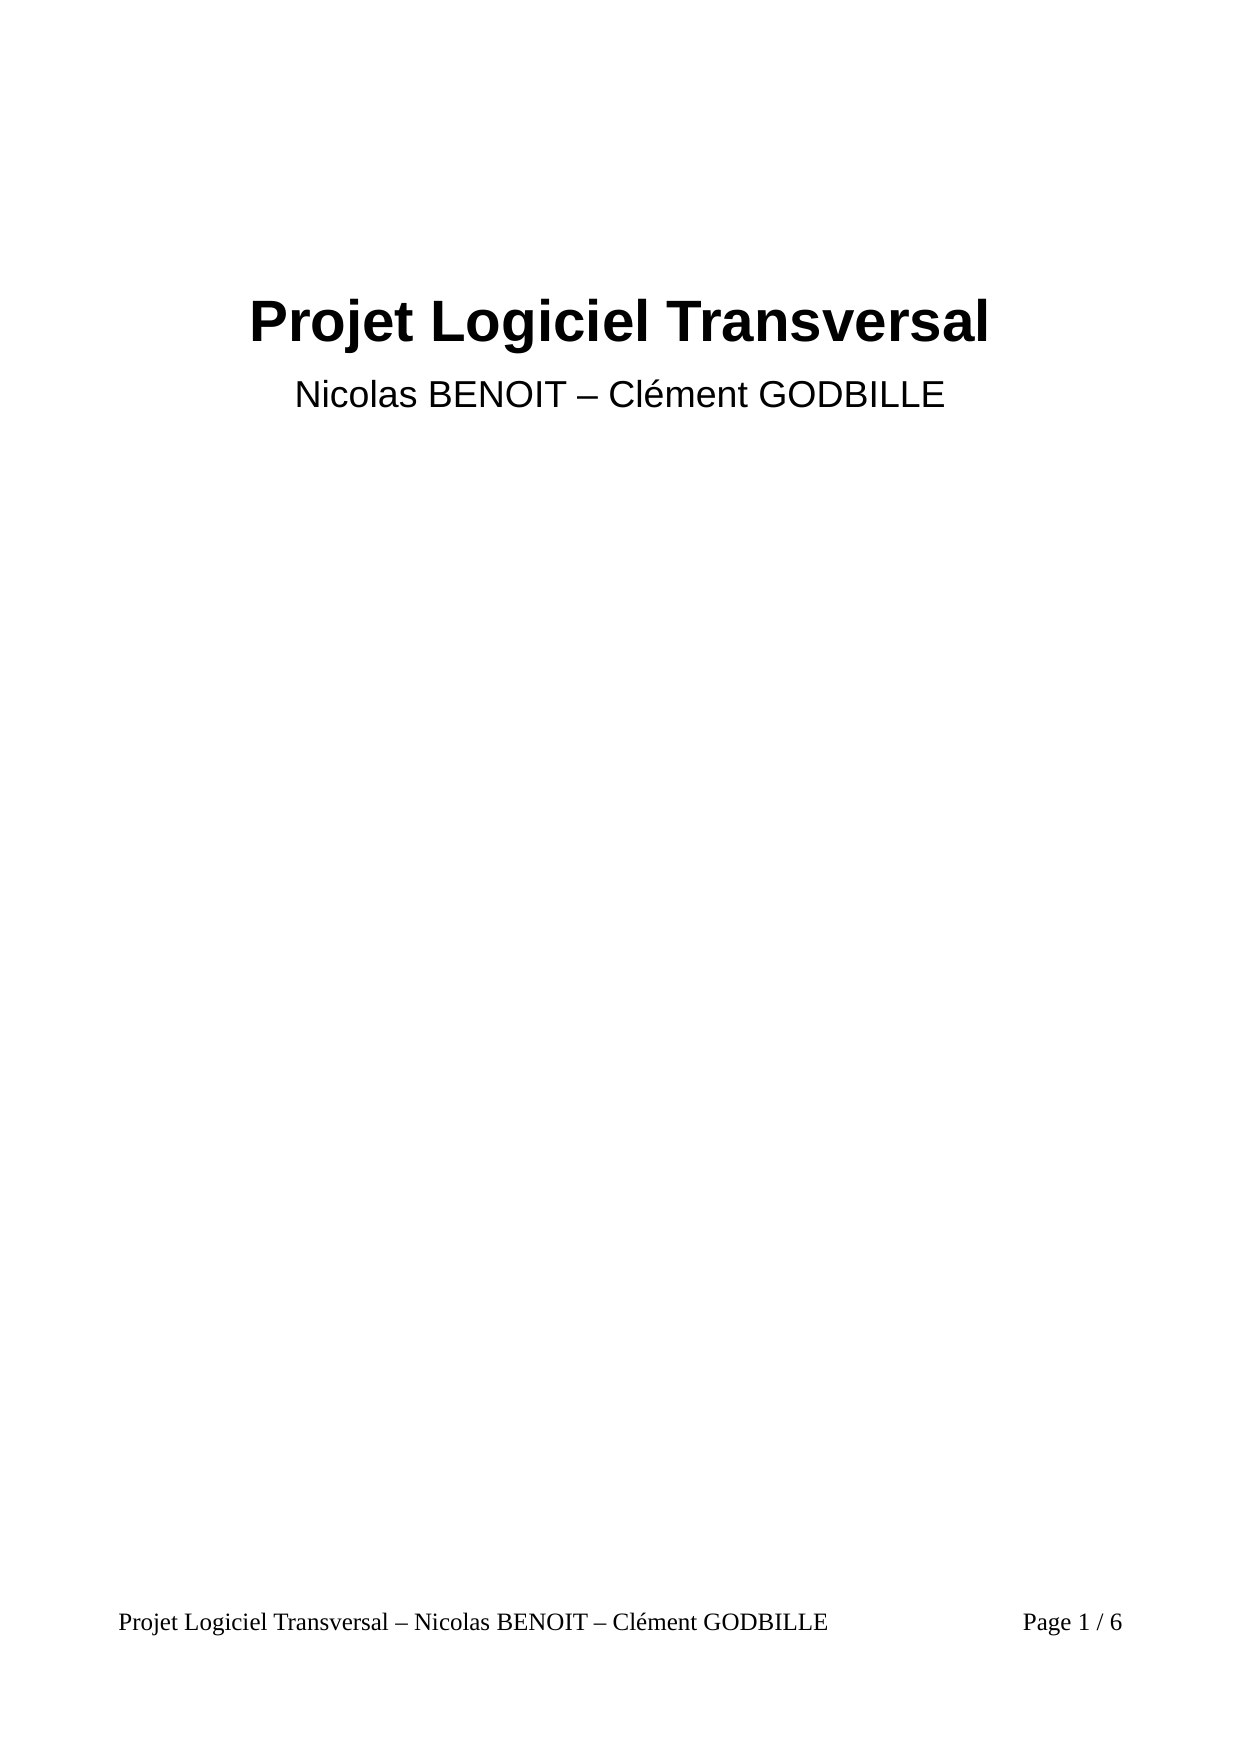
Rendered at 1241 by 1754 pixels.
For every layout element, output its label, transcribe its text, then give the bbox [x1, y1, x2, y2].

title Projet Logiciel Transversal [118, 287, 1122, 354]
subtitle Nicolas BENOIT – Clément GODBILLE [118, 373, 1122, 416]
